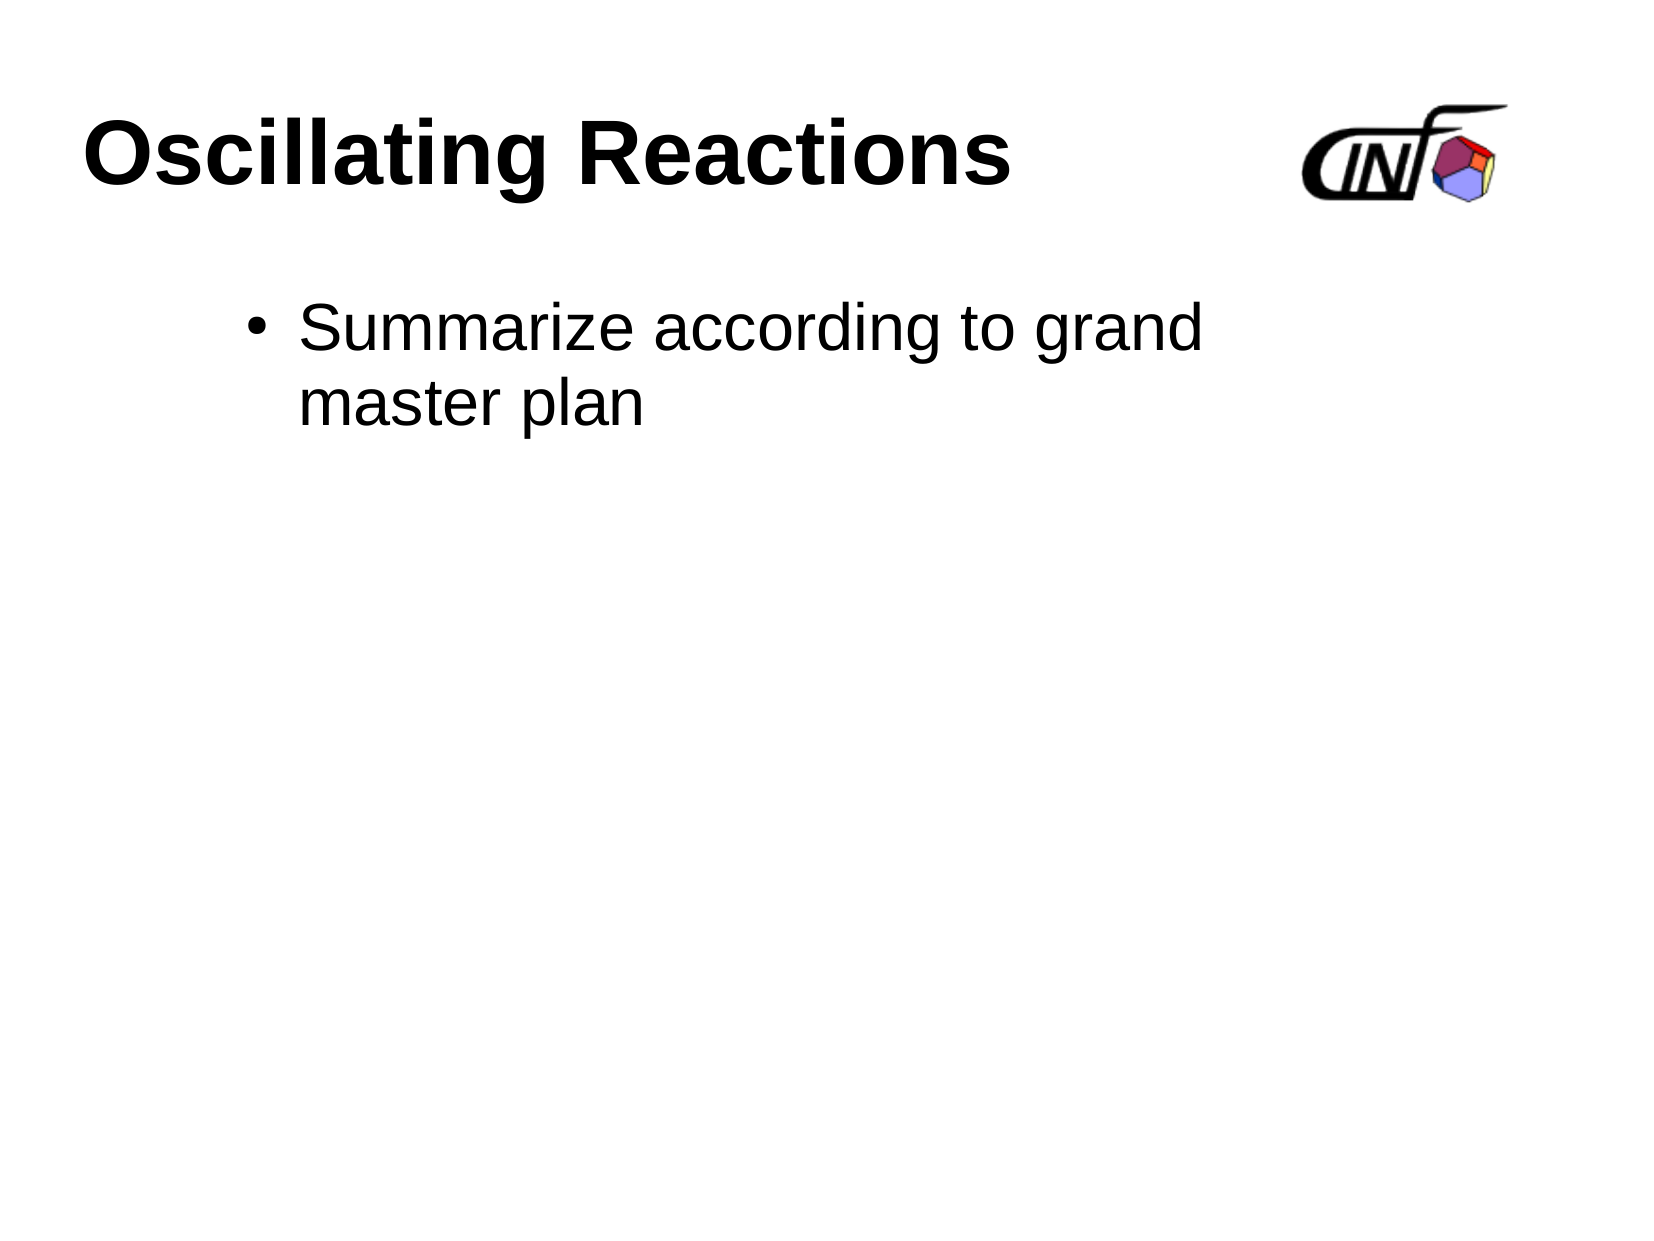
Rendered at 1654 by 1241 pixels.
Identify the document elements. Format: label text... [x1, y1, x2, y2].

list Summarize according to grand master plan [227, 290, 1393, 1010]
title Oscillating Reactions [82, 49, 1571, 257]
